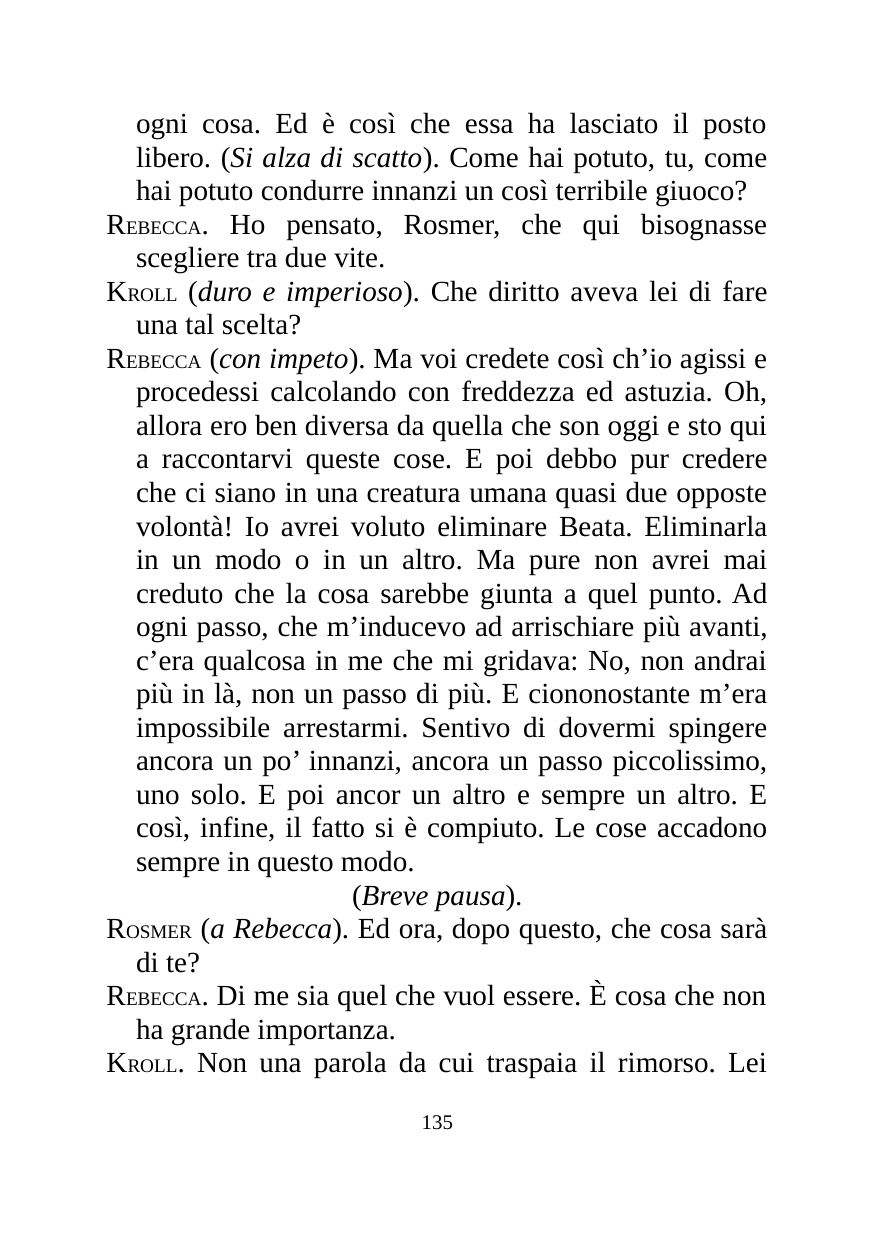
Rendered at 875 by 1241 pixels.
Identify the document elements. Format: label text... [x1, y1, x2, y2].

text ogni cosa. Ed è così che essa ha lasciato il posto libero. (Si alza di scatto). Come hai potuto, tu, come hai potuto condurre innanzi un così terribile giuoco? [106, 106, 768, 207]
text Rosmer (a Rebecca). Ed ora, dopo questo, che cosa sarà di te? [106, 911, 768, 978]
text Kroll. Non una parola da cui traspaia il rimorso. Lei [106, 1045, 768, 1079]
text Rebecca. Di me sia quel che vuol essere. È cosa che non ha grande importanza. [106, 978, 768, 1045]
text Kroll (duro e imperioso). Che diritto aveva lei di fare una tal scelta? [106, 274, 768, 341]
text Rebecca. Ho pensato, Rosmer, che qui bisognasse scegliere tra due vite. [106, 207, 768, 274]
text (Breve pausa). [106, 878, 768, 911]
text Rebecca (con impeto). Ma voi credete così ch’io agissi e procedessi calcolando con freddezza ed astuzia. Oh, allora ero ben diversa da quella che son oggi e sto qui a raccontarvi queste cose. E poi debbo pur credere che ci siano in una creatura umana quasi due opposte volontà! Io avrei voluto eliminare Beata. Eliminarla in un modo o in un altro. Ma pure non avrei mai creduto che la cosa sarebbe giunta a quel punto. Ad ogni passo, che m’inducevo ad arrischiare più avanti, c’era qualcosa in me che mi gridava: No, non andrai più in là, non un passo di più. E ciononostante m’era impossibile arrestarmi. Sentivo di dovermi spingere ancora un po’ innanzi, ancora un passo piccolissimo, uno solo. E poi ancor un altro e sempre un altro. E così, infine, il fatto si è compiuto. Le cose accadono sempre in questo modo. [106, 341, 768, 878]
